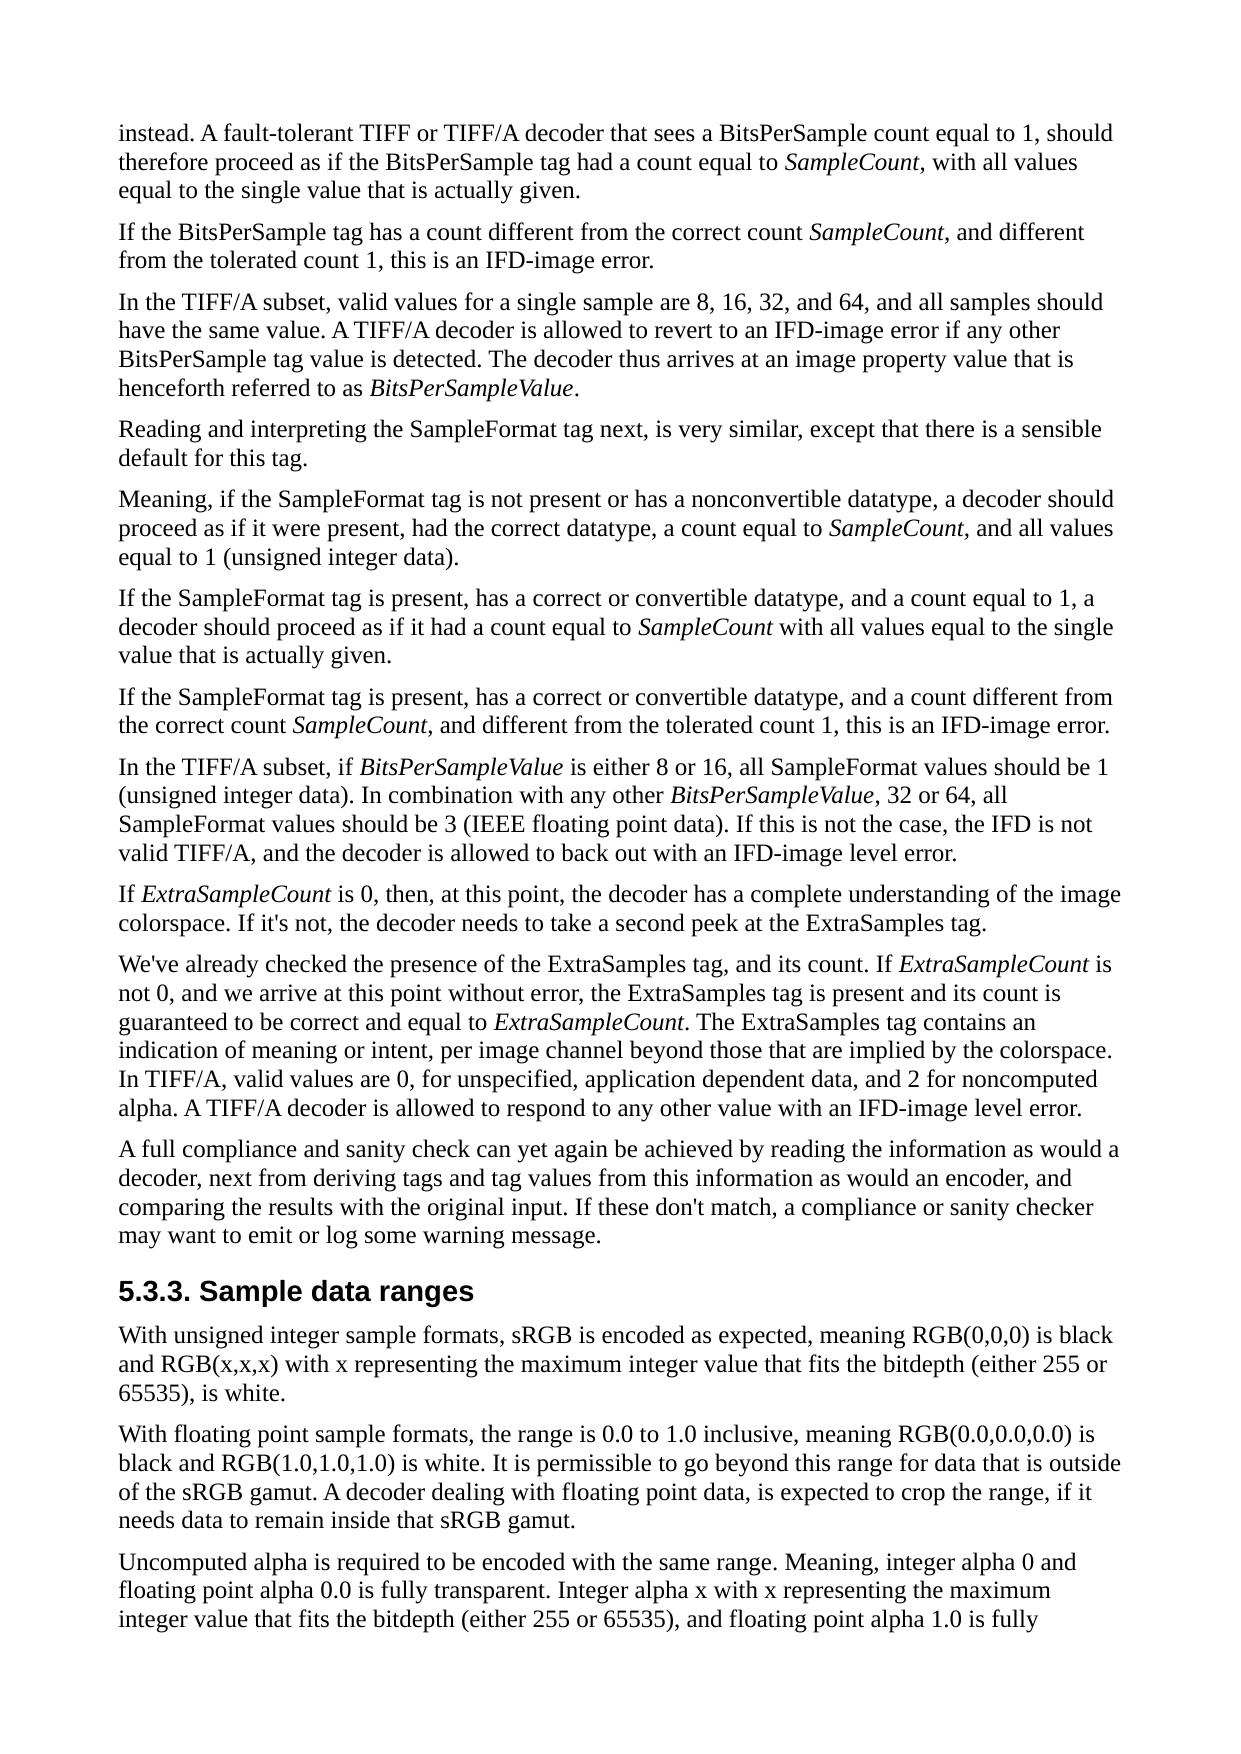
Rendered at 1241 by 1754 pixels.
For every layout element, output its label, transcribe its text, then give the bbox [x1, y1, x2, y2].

text In the TIFF/A subset, valid values for a single sample are 8, 16, 32, and 64, and all samples should have the same value. A TIFF/A decoder is allowed to revert to an IFD-image error if any other BitsPerSample tag value is detected. The decoder thus arrives at an image property value that is henceforth referred to as BitsPerSampleValue. [118, 287, 1122, 402]
text We've already checked the presence of the ExtraSamples tag, and its count. If ExtraSampleCount is not 0, and we arrive at this point without error, the ExtraSamples tag is present and its count is guaranteed to be correct and equal to ExtraSampleCount. The ExtraSamples tag contains an indication of meaning or intent, per image channel beyond those that are implied by the colorspace. In TIFF/A, valid values are 0, for unspecified, application dependent data, and 2 for noncomputed alpha. A TIFF/A decoder is allowed to respond to any other value with an IFD-image level error. [118, 949, 1122, 1122]
text If ExtraSampleCount is 0, then, at this point, the decoder has a complete understanding of the image colorspace. If it's not, the decoder needs to take a second peek at the ExtraSamples tag. [118, 879, 1122, 937]
text If the SampleFormat tag is present, has a correct or convertible datatype, and a count equal to 1, a decoder should proceed as if it had a count equal to SampleCount with all values equal to the single value that is actually given. [118, 583, 1122, 669]
text With unsigned integer sample formats, sRGB is encoded as expected, meaning RGB(0,0,0) is black and RGB(x,x,x) with x representing the maximum integer value that fits the bitdepth (either 255 or 65535), is white. [118, 1320, 1122, 1407]
text Reading and interpreting the SampleFormat tag next, is very similar, except that there is a sensible default for this tag. [118, 414, 1122, 472]
text If the BitsPerSample tag has a count different from the correct count SampleCount, and different from the tolerated count 1, this is an IFD-image error. [118, 217, 1122, 274]
text Meaning, if the SampleFormat tag is not present or has a nonconvertible datatype, a decoder should proceed as if it were present, had the correct datatype, a count equal to SampleCount, and all values equal to 1 (unsigned integer data). [118, 484, 1122, 571]
text A full compliance and sanity check can yet again be achieved by reading the information as would a decoder, next from deriving tags and tag values from this information as would an encoder, and comparing the results with the original input. If these don't match, a compliance or sanity checker may want to emit or log some warning message. [118, 1134, 1122, 1249]
subtitle 5.3.3. Sample data ranges [118, 1274, 1122, 1308]
text Uncomputed alpha is required to be encoded with the same range. Meaning, integer alpha 0 and floating point alpha 0.0 is fully transparent. Integer alpha x with x representing the maximum integer value that fits the bitdepth (either 255 or 65535), and floating point alpha 1.0 is fully [118, 1547, 1122, 1633]
text With floating point sample formats, the range is 0.0 to 1.0 inclusive, meaning RGB(0.0,0.0,0.0) is black and RGB(1.0,1.0,1.0) is white. It is permissible to go beyond this range for data that is outside of the sRGB gamut. A decoder dealing with floating point data, is expected to crop the range, if it needs data to remain inside that sRGB gamut. [118, 1419, 1122, 1534]
text If the SampleFormat tag is present, has a correct or convertible datatype, and a count different from the correct count SampleCount, and different from the tolerated count 1, this is an IFD-image error. [118, 682, 1122, 739]
text instead. A fault-tolerant TIFF or TIFF/A decoder that sees a BitsPerSample count equal to 1, should therefore proceed as if the BitsPerSample tag had a count equal to SampleCount, with all values equal to the single value that is actually given. [118, 118, 1122, 204]
text In the TIFF/A subset, if BitsPerSampleValue is either 8 or 16, all SampleFormat values should be 1 (unsigned integer data). In combination with any other BitsPerSampleValue, 32 or 64, all SampleFormat values should be 3 (IEEE floating point data). If this is not the case, the IFD is not valid TIFF/A, and the decoder is allowed to back out with an IFD-image level error. [118, 752, 1122, 867]
